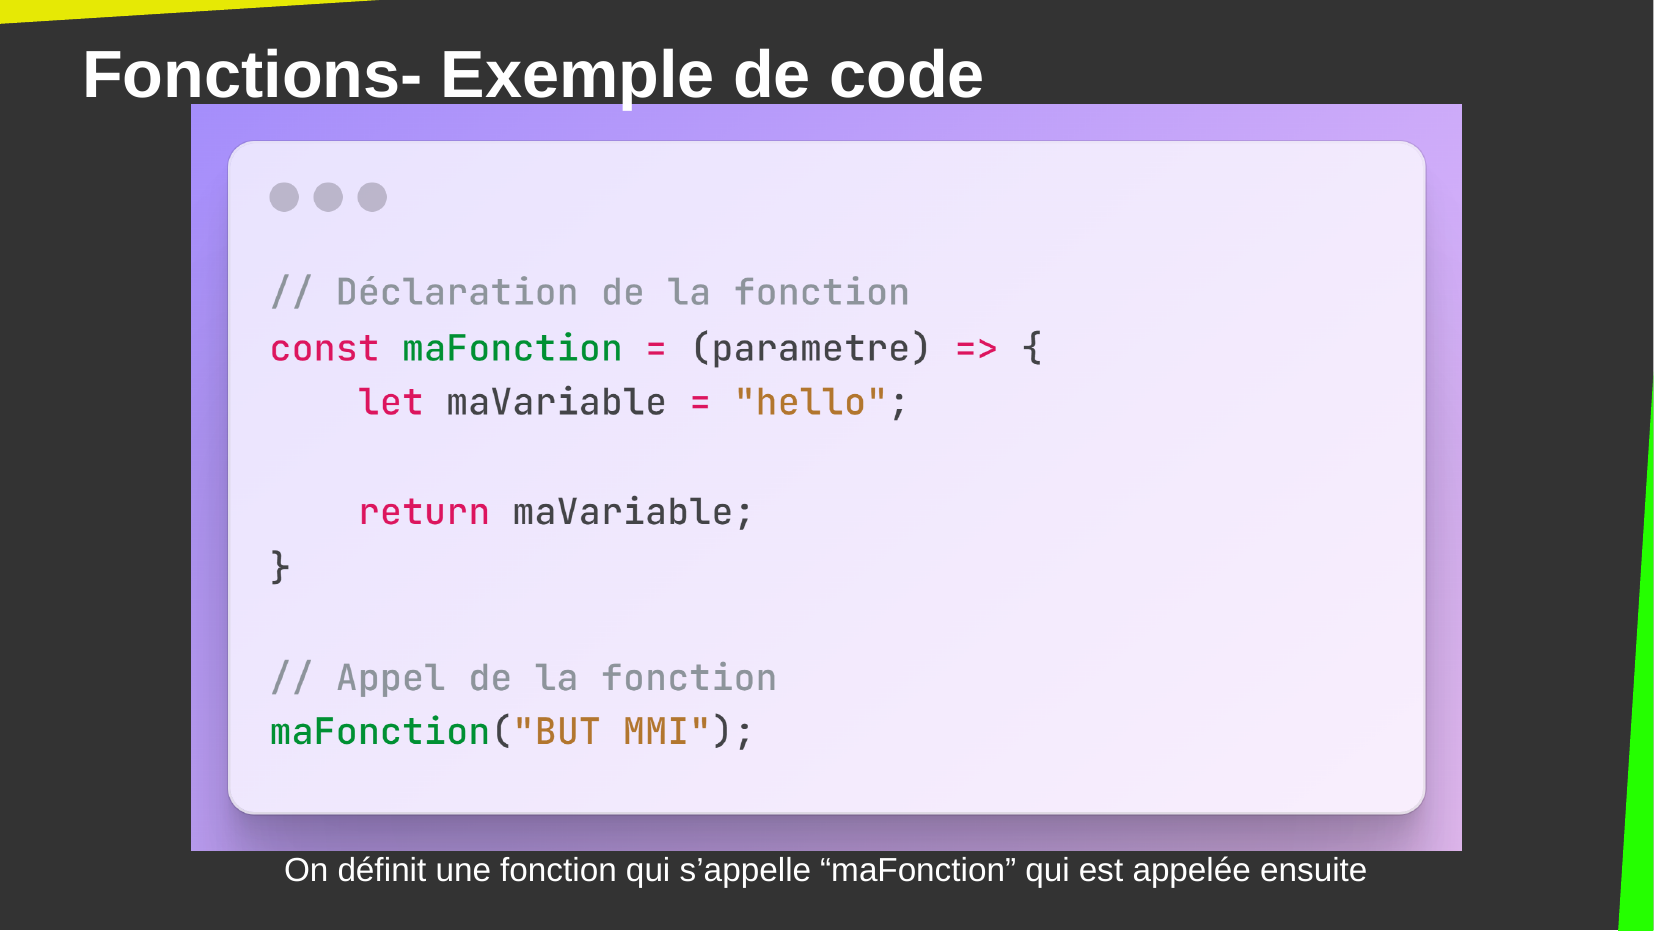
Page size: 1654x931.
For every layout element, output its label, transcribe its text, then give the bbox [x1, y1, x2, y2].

text_box [0, 0, 379, 24]
text_box [1618, 363, 1654, 931]
text_box On définit une fonction qui s’appelle “maFonction” qui est appelée ensuite [141, 844, 1512, 916]
title Fonctions- Exemple de code [82, 37, 1571, 114]
picture [191, 114, 1462, 844]
